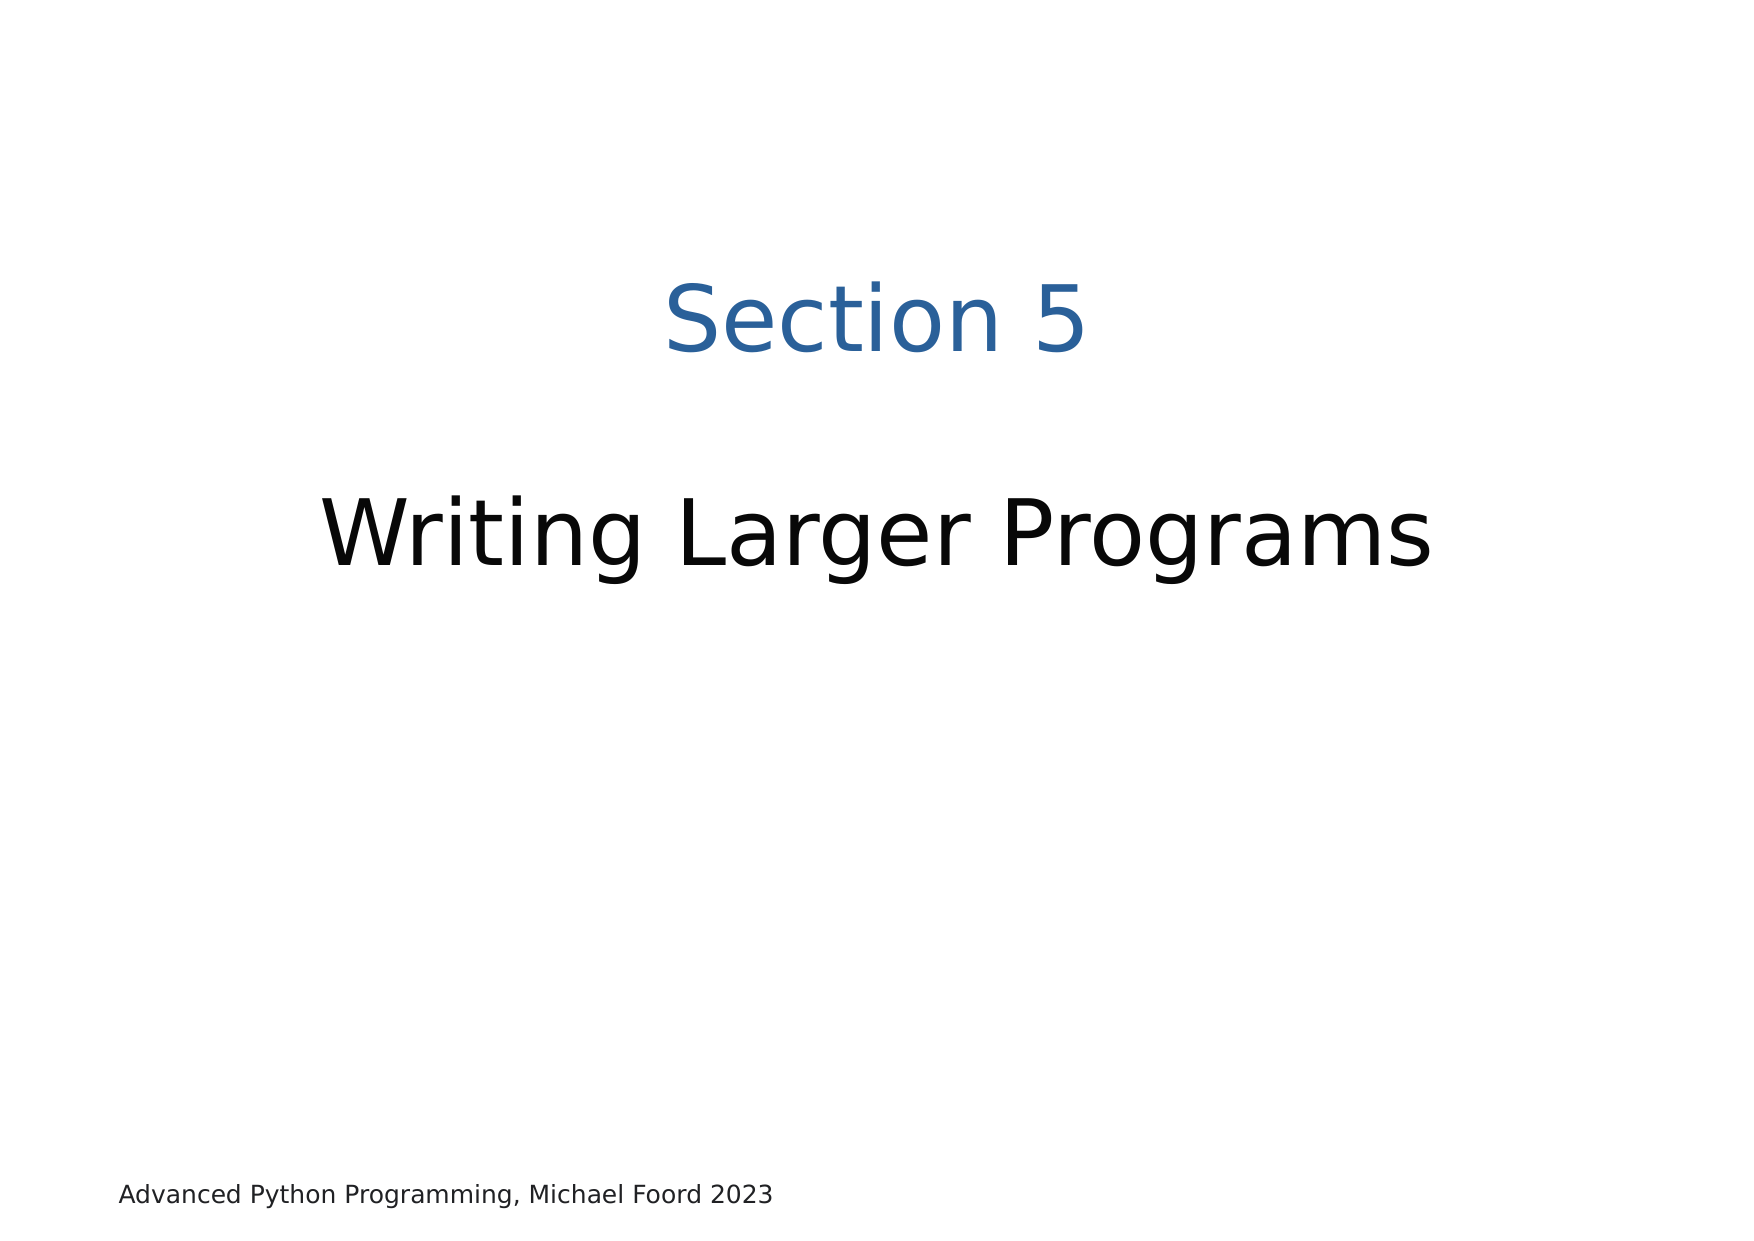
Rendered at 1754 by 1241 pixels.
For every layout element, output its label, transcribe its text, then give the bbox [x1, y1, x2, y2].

text Writing Larger Programs [118, 480, 1636, 586]
text Section 5 [118, 266, 1636, 373]
